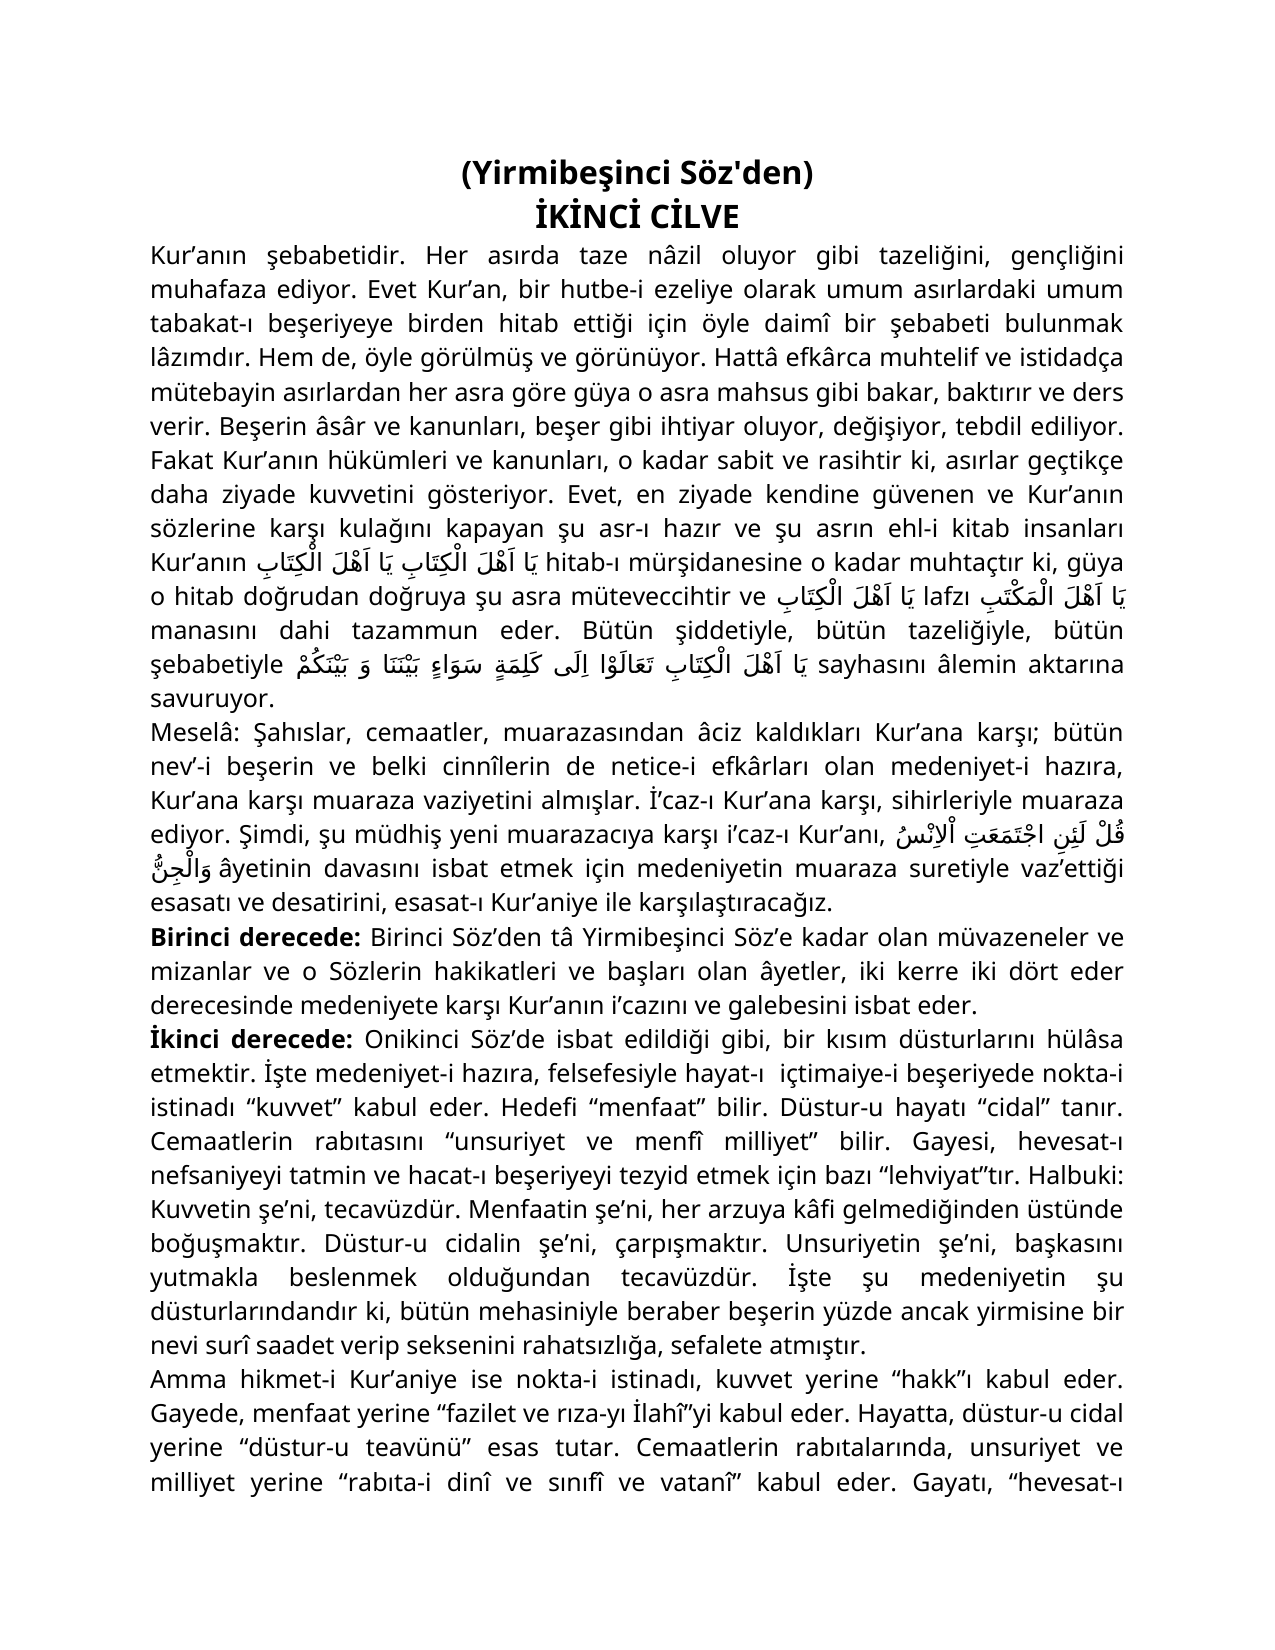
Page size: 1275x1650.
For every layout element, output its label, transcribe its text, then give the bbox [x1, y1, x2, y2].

text Kur’anın şebabetidir. Her asırda taze nâzil oluyor gibi tazeliğini, gençliğini muhafaza ediyor. Evet Kur’an, bir hutbe-i ezeliye olarak umum asırlardaki umum tabakat-ı beşeriyeye birden hitab ettiği için öyle daimî bir şebabeti bulunmak lâzımdır. Hem de, öyle görülmüş ve görünüyor. Hattâ efkârca muhtelif ve istidadça mütebayin asırlardan her asra göre güya o asra mahsus gibi bakar, baktırır ve ders verir. Beşerin âsâr ve kanunları, beşer gibi ihtiyar oluyor, değişiyor, tebdil ediliyor. Fakat Kur’anın hükümleri ve kanunları, o kadar sabit ve rasihtir ki, asırlar geçtikçe daha ziyade kuvvetini gösteriyor. Evet, en ziyade kendine güvenen ve Kur’anın sözlerine karşı kulağını kapayan şu asr-ı hazır ve şu asrın ehl-i kitab insanları Kur’anın يَا اَهْلَ الْكِتَابِ يَا اَهْلَ الْكِتَابِ hitab-ı mürşidanesine o kadar muhtaçtır ki, güya o hitab doğrudan doğruya şu asra müteveccihtir ve يَا اَهْلَ الْكِتَابِ lafzı يَا اَهْلَ الْمَكْتَبِ manasını dahi tazammun eder. Bütün şiddetiyle, bütün tazeliğiyle, bütün şebabetiyle يَا اَهْلَ الْكِتَابِ تَعَالَوْا اِلَى كَلِمَةٍ سَوَاءٍ بَيْنَنَا وَ بَيْنَكُمْ sayhasını âlemin aktarına savuruyor. [150, 238, 1125, 715]
text Meselâ: Şahıslar, cemaatler, muarazasından âciz kaldıkları Kur’ana karşı; bütün nev’-i beşerin ve belki cinnîlerin de netice-i efkârları olan medeniyet-i hazıra, Kur’ana karşı muaraza vaziyetini almışlar. İ’caz-ı Kur’ana karşı, sihirleriyle muaraza ediyor. Şimdi, şu müdhiş yeni muarazacıya karşı i’caz-ı Kur’anı, قُلْ لَئِنِ اجْتَمَعَتِ اْلاِنْسُ وَالْجِنُّ âyetinin davasını isbat etmek için medeniyetin muaraza suretiyle vaz’ettiği esasatı ve desatirini, esasat-ı Kur’aniye ile karşılaştıracağız. [150, 715, 1125, 919]
text Amma hikmet-i Kur’aniye ise nokta-i istinadı, kuvvet yerine “hakk”ı kabul eder. Gayede, menfaat yerine “fazilet ve rıza-yı İlahî”yi kabul eder. Hayatta, düstur-u cidal yerine “düstur-u teavünü” esas tutar. Cemaatlerin rabıtalarında, unsuriyet ve milliyet yerine “rabıta-i dinî ve sınıfî ve vatanî” kabul eder. Gayatı, “hevesat-ı [150, 1362, 1125, 1498]
subtitle (Yirmibeşinci Söz'den) İKİNCİ CİLVE [150, 150, 1125, 238]
text Birinci derecede: Birinci Söz’den tâ Yirmibeşinci Söz’e kadar olan müvazeneler ve mizanlar ve o Sözlerin hakikatleri ve başları olan âyetler, iki kerre iki dört eder derecesinde medeniyete karşı Kur’anın i’cazını ve galebesini isbat eder. [150, 919, 1125, 1021]
text İkinci derecede: Onikinci Söz’de isbat edildiği gibi, bir kısım düsturlarını hülâsa etmektir. İşte medeniyet-i hazıra, felsefesiyle hayat-ı içtimaiye-i beşeriyede nokta-i istinadı “kuvvet” kabul eder. Hedefi “menfaat” bilir. Düstur-u hayatı “cidal” tanır. Cemaatlerin rabıtasını “unsuriyet ve menfî milliyet” bilir. Gayesi, hevesat-ı nefsaniyeyi tatmin ve hacat-ı beşeriyeyi tezyid etmek için bazı “lehviyat”tır. Halbuki: Kuvvetin şe’ni, tecavüzdür. Menfaatin şe’ni, her arzuya kâfi gelmediğinden üstünde boğuşmaktır. Düstur-u cidalin şe’ni, çarpışmaktır. Unsuriyetin şe’ni, başkasını yutmakla beslenmek olduğundan tecavüzdür. İşte şu medeniyetin şu düsturlarındandır ki, bütün mehasiniyle beraber beşerin yüzde ancak yirmisine bir nevi surî saadet verip seksenini rahatsızlığa, sefalete atmıştır. [150, 1021, 1125, 1362]
